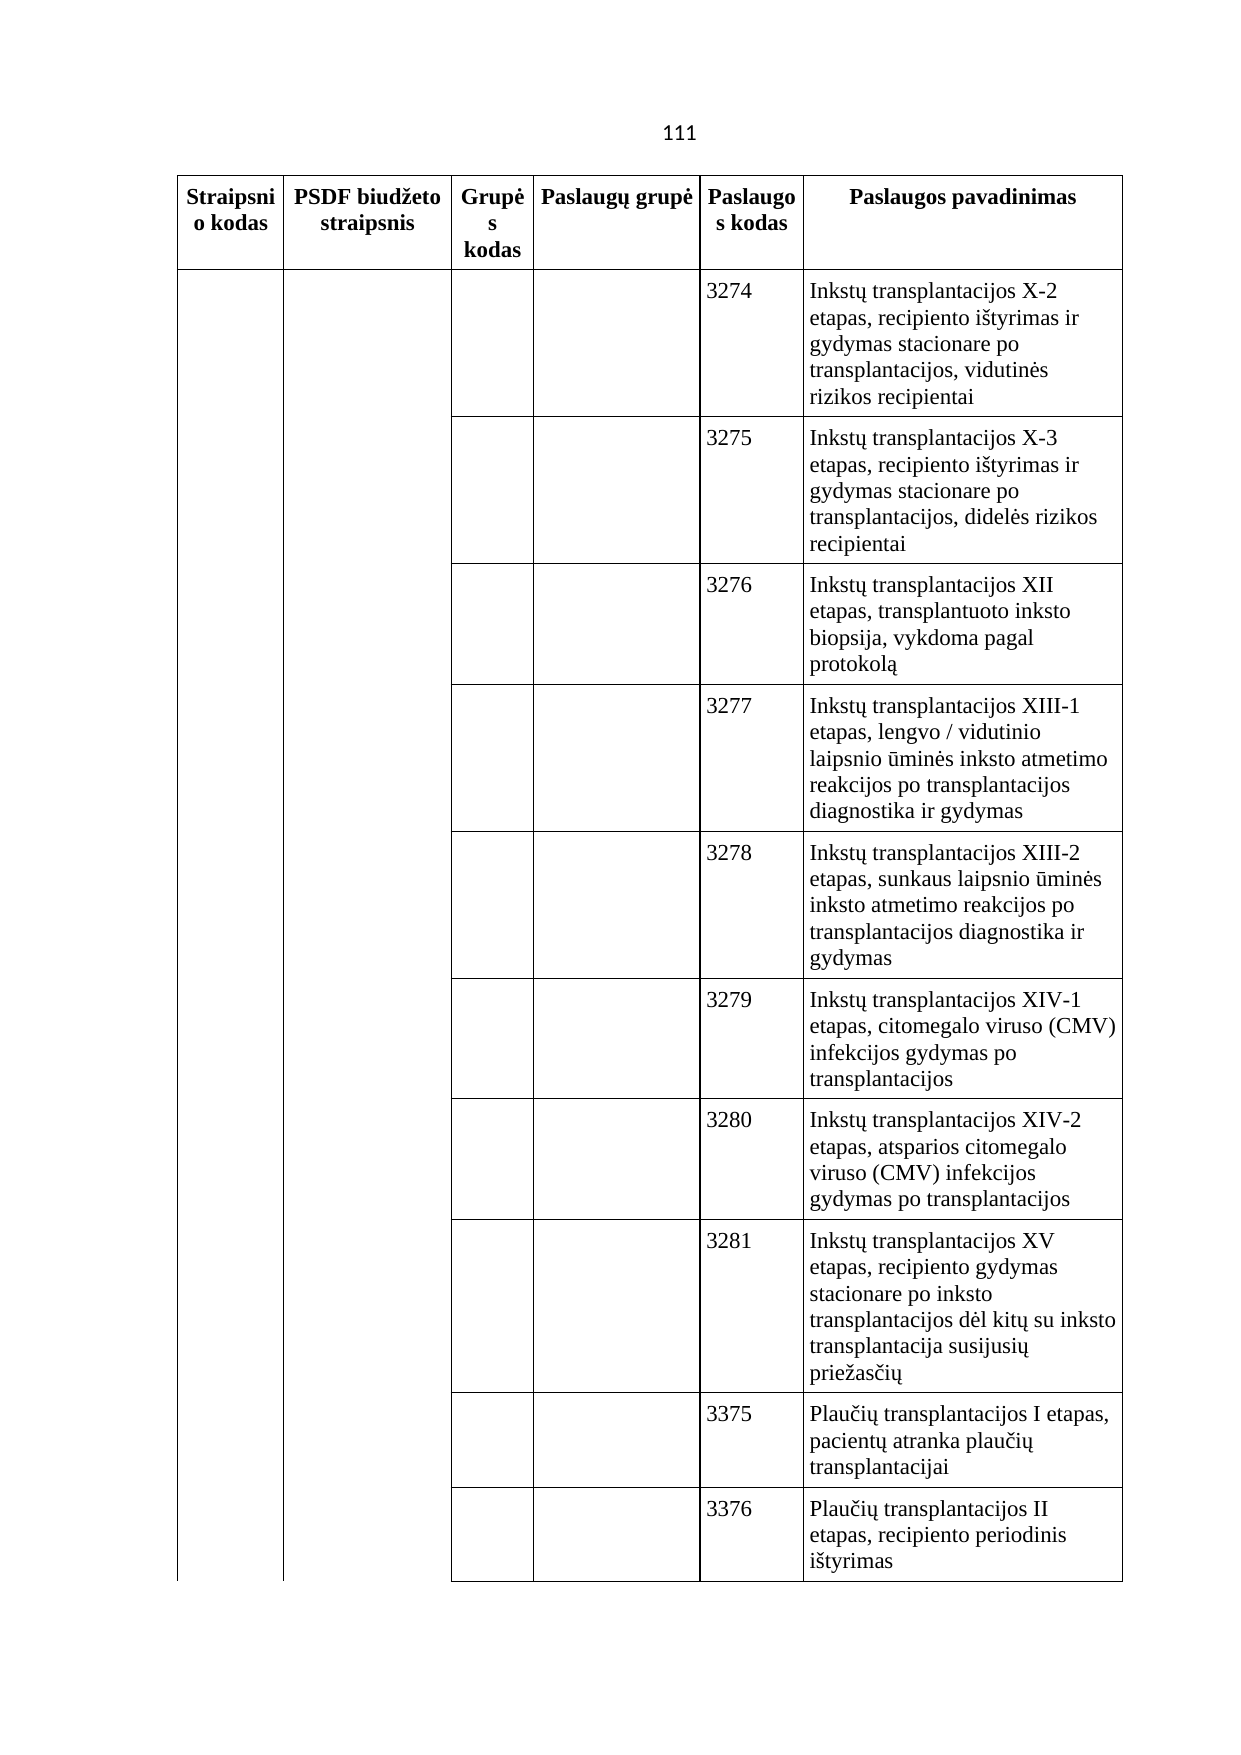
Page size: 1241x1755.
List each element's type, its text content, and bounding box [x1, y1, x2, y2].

table_cell Inkstų transplantacijos X-3 etapas, recipiento ištyrimas ir gydymas stacionare po transplantacijos, didelės rizikos recipientai [804, 417, 1122, 563]
table_cell Inkstų transplantacijos XII etapas, transplantuoto inksto biopsija, vykdoma pagal protokolą [804, 564, 1122, 684]
table_cell [452, 1220, 533, 1392]
table_cell [284, 1392, 451, 1487]
table_cell [284, 684, 451, 831]
table_cell 3277 [701, 685, 803, 831]
table_cell [534, 685, 699, 831]
table_cell [178, 270, 283, 416]
table_header Paslaugos pavadinimas [804, 176, 1122, 269]
table_cell 3276 [701, 564, 803, 684]
table_cell Plaučių transplantacijos I etapas, pacientų atranka plaučių transplantacijai [804, 1393, 1122, 1487]
table_cell [284, 978, 451, 1098]
table_cell Inkstų transplantacijos XIII-1 etapas, lengvo / vidutinio laipsnio ūminės inksto atmetimo reakcijos po transplantacijos diagnostika ir gydymas [804, 685, 1122, 831]
table_cell Inkstų transplantacijos X-2 etapas, recipiento ištyrimas ir gydymas stacionare po transplantacijos, vidutinės rizikos recipientai [804, 270, 1122, 416]
table_cell [284, 416, 451, 563]
table_cell [534, 270, 699, 416]
table_cell [452, 1099, 533, 1219]
table_cell Inkstų transplantacijos XV etapas, recipiento gydymas stacionare po inksto transplantacijos dėl kitų su inksto transplantacija susijusių priežasčių [804, 1220, 1122, 1392]
table_cell [452, 564, 533, 684]
table_cell Inkstų transplantacijos XIV-1 etapas, citomegalo viruso (CMV) infekcijos gydymas po transplantacijos [804, 979, 1122, 1098]
table_cell [178, 416, 283, 563]
table_header Paslaugos kodas [701, 176, 803, 269]
table_header PSDF biudžeto straipsnis [284, 176, 451, 269]
table_cell [178, 1098, 283, 1219]
table_cell [284, 831, 451, 978]
table_cell [284, 270, 451, 416]
table_cell [534, 1220, 699, 1392]
table_cell [534, 1099, 699, 1219]
table_cell [452, 832, 533, 978]
table_cell [284, 1487, 451, 1581]
table_cell [534, 832, 699, 978]
table_header Straipsnio kodas [178, 176, 283, 269]
table_cell Inkstų transplantacijos XIV-2 etapas, atsparios citomegalo viruso (CMV) infekcijos gydymas po transplantacijos [804, 1099, 1122, 1219]
table_cell 3375 [701, 1393, 803, 1487]
table_cell Plaučių transplantacijos II etapas, recipiento periodinis ištyrimas [804, 1488, 1122, 1581]
table_cell [534, 1393, 699, 1487]
table_cell [284, 563, 451, 684]
table_cell [178, 978, 283, 1098]
table_cell 3376 [701, 1488, 803, 1581]
table_cell [178, 831, 283, 978]
table_cell [178, 684, 283, 831]
table_cell 3275 [701, 417, 803, 563]
table_cell [534, 1488, 699, 1581]
table_cell 3281 [701, 1220, 803, 1392]
table_cell 3278 [701, 832, 803, 978]
table_cell Inkstų transplantacijos XIII-2 etapas, sunkaus laipsnio ūminės inksto atmetimo reakcijos po transplantacijos diagnostika ir gydymas [804, 832, 1122, 978]
table_cell [452, 417, 533, 563]
table_cell [178, 1392, 283, 1487]
table_header Grupės kodas [452, 176, 533, 269]
table_cell [178, 1487, 283, 1581]
table_cell [534, 564, 699, 684]
table_cell [284, 1098, 451, 1219]
table_cell 3280 [701, 1099, 803, 1219]
table_cell [178, 1219, 283, 1392]
table_cell 3279 [701, 979, 803, 1098]
table_cell [452, 270, 533, 416]
table_cell [534, 417, 699, 563]
table_cell [534, 979, 699, 1098]
table_cell 3274 [701, 270, 803, 416]
table_cell [178, 563, 283, 684]
table_header Paslaugų grupė [534, 176, 699, 269]
table_cell [452, 685, 533, 831]
table_cell [452, 1488, 533, 1581]
table_cell [284, 1219, 451, 1392]
table_cell [452, 979, 533, 1098]
table_cell [452, 1393, 533, 1487]
